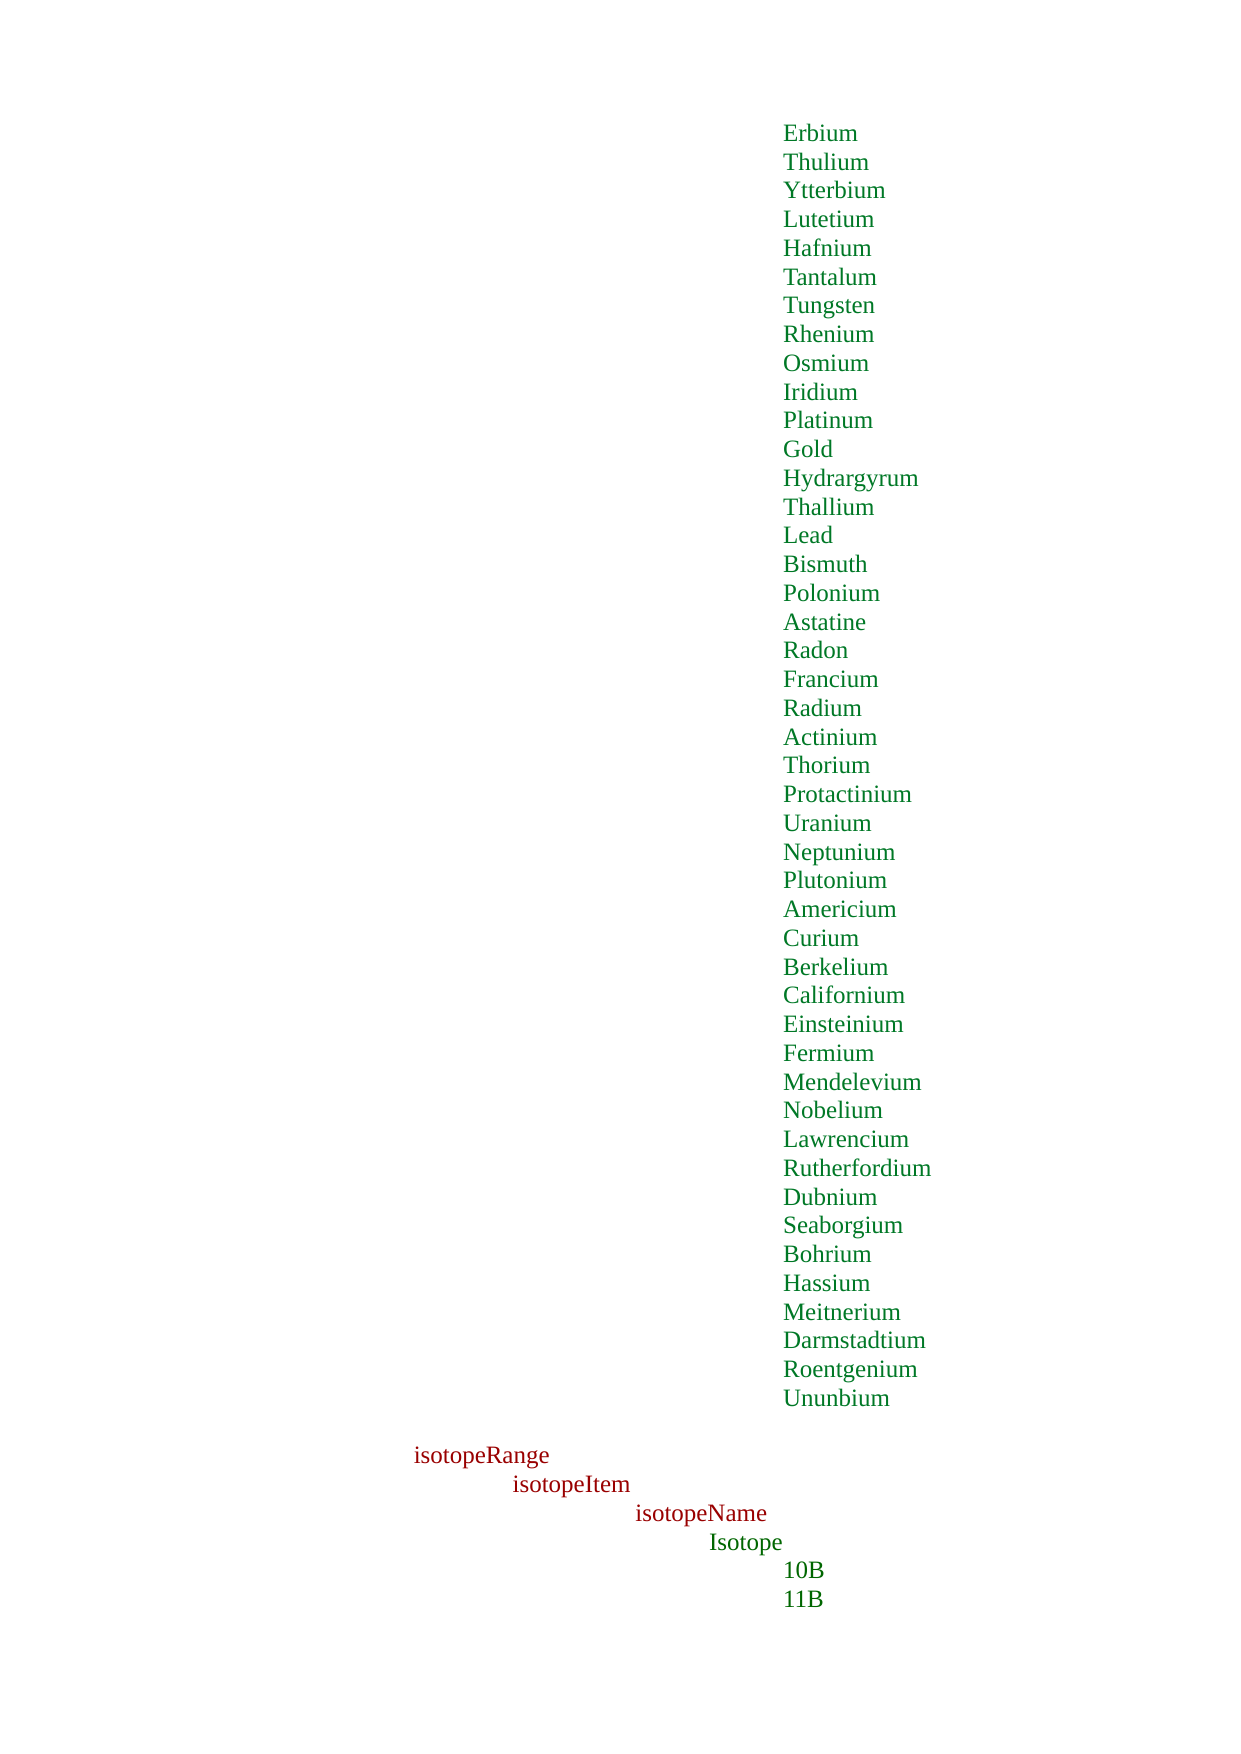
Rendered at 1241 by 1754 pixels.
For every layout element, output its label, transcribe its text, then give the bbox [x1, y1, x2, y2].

text Berkelium [118, 952, 1122, 981]
text Thallium [118, 492, 1122, 521]
text Isotope 10B [118, 1527, 1122, 1584]
text Polonium [118, 578, 1122, 607]
text Ununbium [118, 1383, 1122, 1412]
text Francium [118, 664, 1122, 693]
text Einsteinium [118, 1009, 1122, 1038]
text Protactinium [118, 779, 1122, 808]
text Tantalum [118, 262, 1122, 291]
text Mendelevium [118, 1067, 1122, 1096]
text Erbium [118, 118, 1122, 147]
text Plutonium [118, 866, 1122, 894]
text Meitnerium [118, 1297, 1122, 1326]
text 11B [118, 1584, 1122, 1613]
text Bismuth [118, 549, 1122, 578]
text Dubnium [118, 1182, 1122, 1211]
text Osmium [118, 348, 1122, 377]
text Bohrium [118, 1239, 1122, 1268]
text Rutherfordium [118, 1153, 1122, 1182]
text Lawrencium [118, 1124, 1122, 1153]
text Darmstadtium [118, 1326, 1122, 1354]
text Platinum [118, 406, 1122, 434]
text Hafnium [118, 233, 1122, 262]
text Radon [118, 636, 1122, 664]
text Ytterbium [118, 176, 1122, 204]
text Fermium [118, 1038, 1122, 1067]
text Iridium [118, 377, 1122, 406]
text Thulium [118, 147, 1122, 176]
text Curium [118, 923, 1122, 952]
text isotopeRange [118, 1441, 1122, 1469]
text Californium [118, 981, 1122, 1009]
text Tungsten [118, 291, 1122, 319]
text Roentgenium [118, 1354, 1122, 1383]
text Gold [118, 434, 1122, 463]
text Astatine [118, 607, 1122, 636]
text Neptunium [118, 837, 1122, 866]
text Lead [118, 521, 1122, 549]
text Hassium [118, 1268, 1122, 1297]
text Lutetium [118, 204, 1122, 233]
text Americium [118, 894, 1122, 923]
text Thorium [118, 751, 1122, 779]
text Actinium [118, 722, 1122, 751]
text Seaborgium [118, 1211, 1122, 1239]
text Hydrargyrum [118, 463, 1122, 492]
text Uranium [118, 808, 1122, 837]
text Rhenium [118, 319, 1122, 348]
text isotopeName [118, 1498, 1122, 1527]
text isotopeItem [118, 1469, 1122, 1498]
text Nobelium [118, 1096, 1122, 1124]
text Radium [118, 693, 1122, 722]
